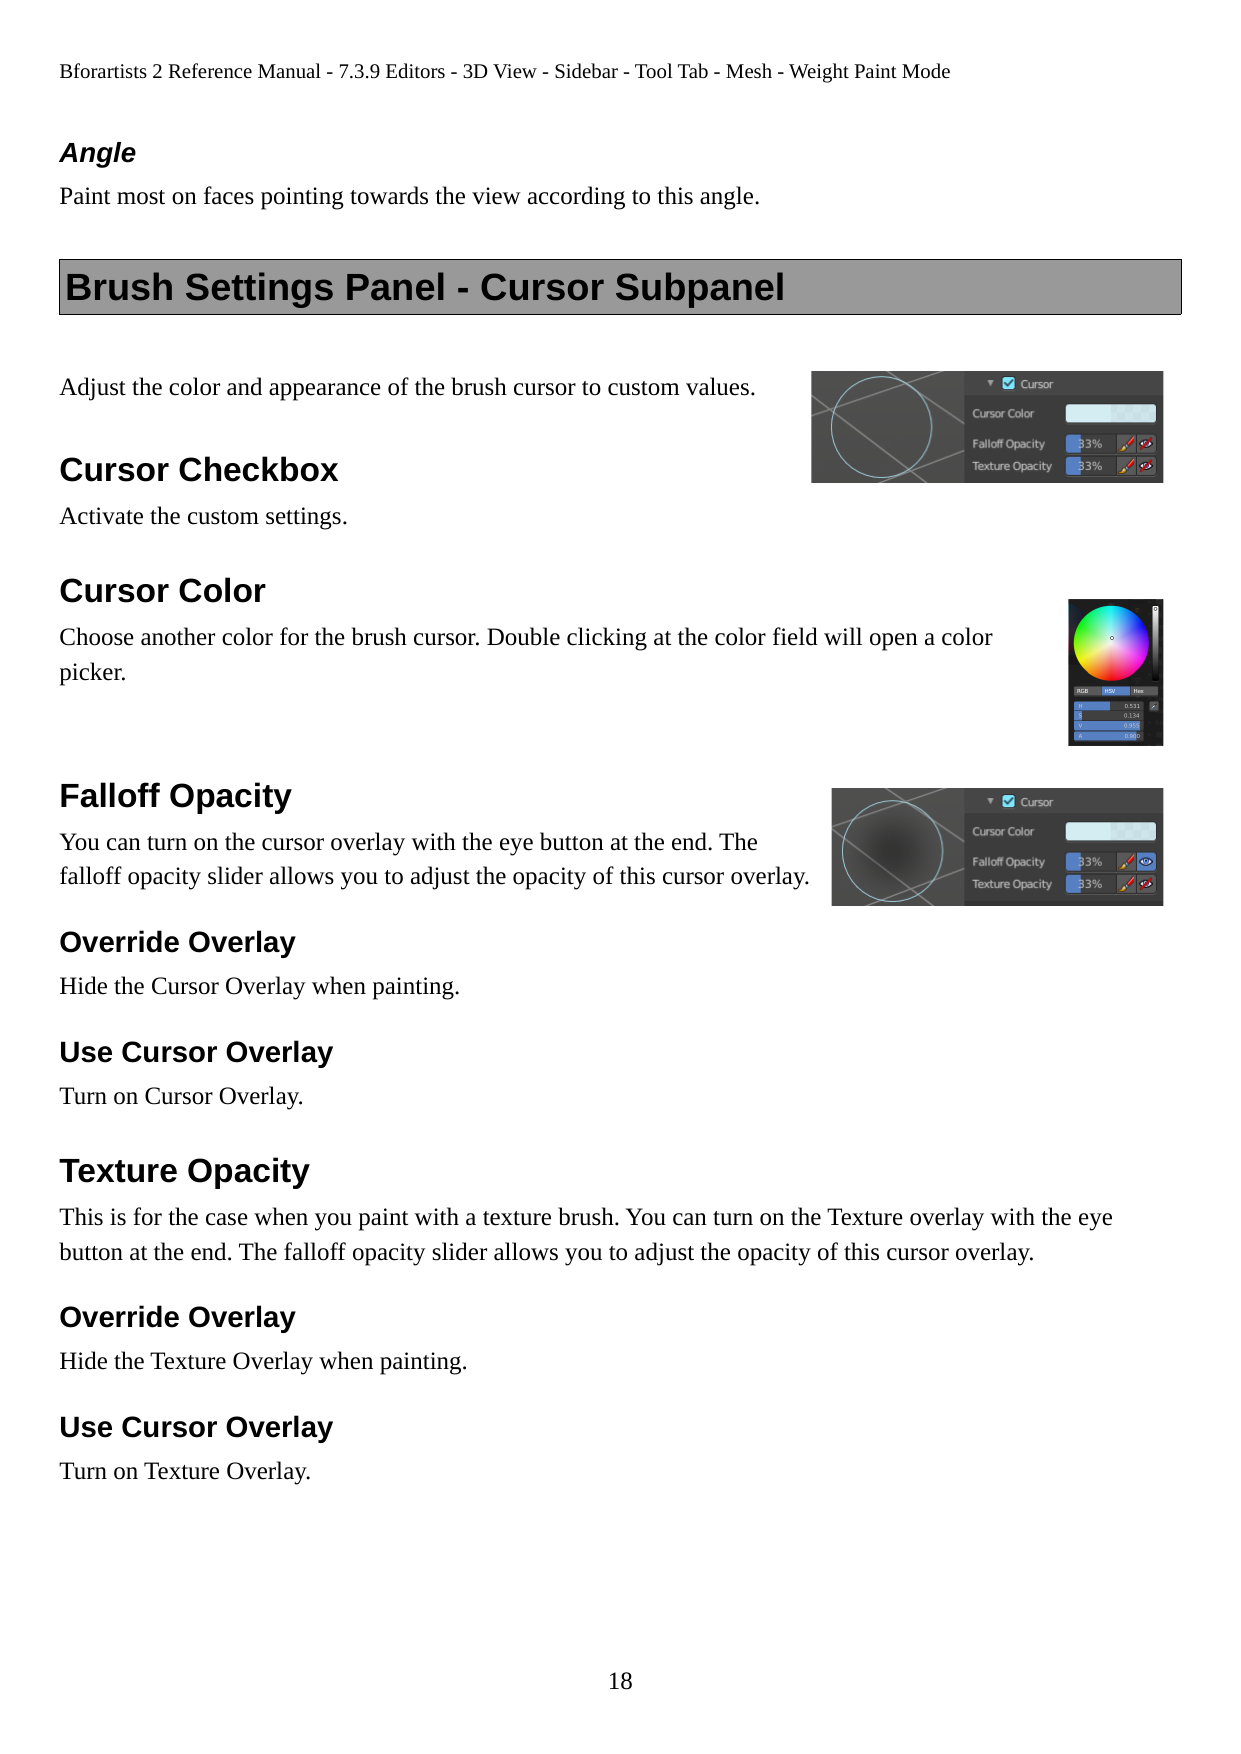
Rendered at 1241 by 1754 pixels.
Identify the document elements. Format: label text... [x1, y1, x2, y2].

text You can turn on the cursor overlay with the eye button at the end. The falloff opacity slider allows you to adjust the opacity of this cursor overlay. [59, 827, 831, 890]
text Paint most on faces pointing towards the view according to this angle. [59, 181, 1181, 210]
subtitle Use Cursor Overlay [59, 1035, 1181, 1068]
picture [1068, 599, 1164, 746]
text Hide the Texture Overlay when painting. [59, 1346, 1181, 1375]
subtitle Angle [59, 137, 1181, 168]
table_header Brush Settings Panel - Cursor Subpanel [60, 260, 1181, 314]
text Turn on Cursor Overlay. [59, 1081, 1181, 1110]
subtitle Override Overlay [59, 1300, 1181, 1334]
text Activate the custom settings. [59, 501, 1181, 530]
subtitle Use Cursor Overlay [59, 1410, 1181, 1444]
picture [811, 371, 1164, 483]
text Turn on Texture Overlay. [59, 1456, 1181, 1485]
picture [831, 788, 1164, 906]
subtitle Texture Opacity [59, 1151, 1181, 1189]
subtitle Cursor Color [59, 571, 1181, 610]
subtitle Cursor Checkbox [59, 450, 1181, 489]
text Choose another color for the brush cursor. Double clicking at the color field will open a color picker. [59, 622, 1068, 685]
text Hide the Cursor Overlay when painting. [59, 971, 1181, 1000]
subtitle Override Overlay [59, 925, 1181, 959]
text This is for the case when you paint with a texture brush. You can turn on the Texture overlay with the eye button at the end. The falloff opacity slider allows you to adjust the opacity of this cursor overlay. [59, 1202, 1181, 1265]
text Adjust the color and appearance of the brush cursor to custom values. [59, 372, 811, 400]
subtitle Falloff Opacity [59, 776, 1181, 814]
